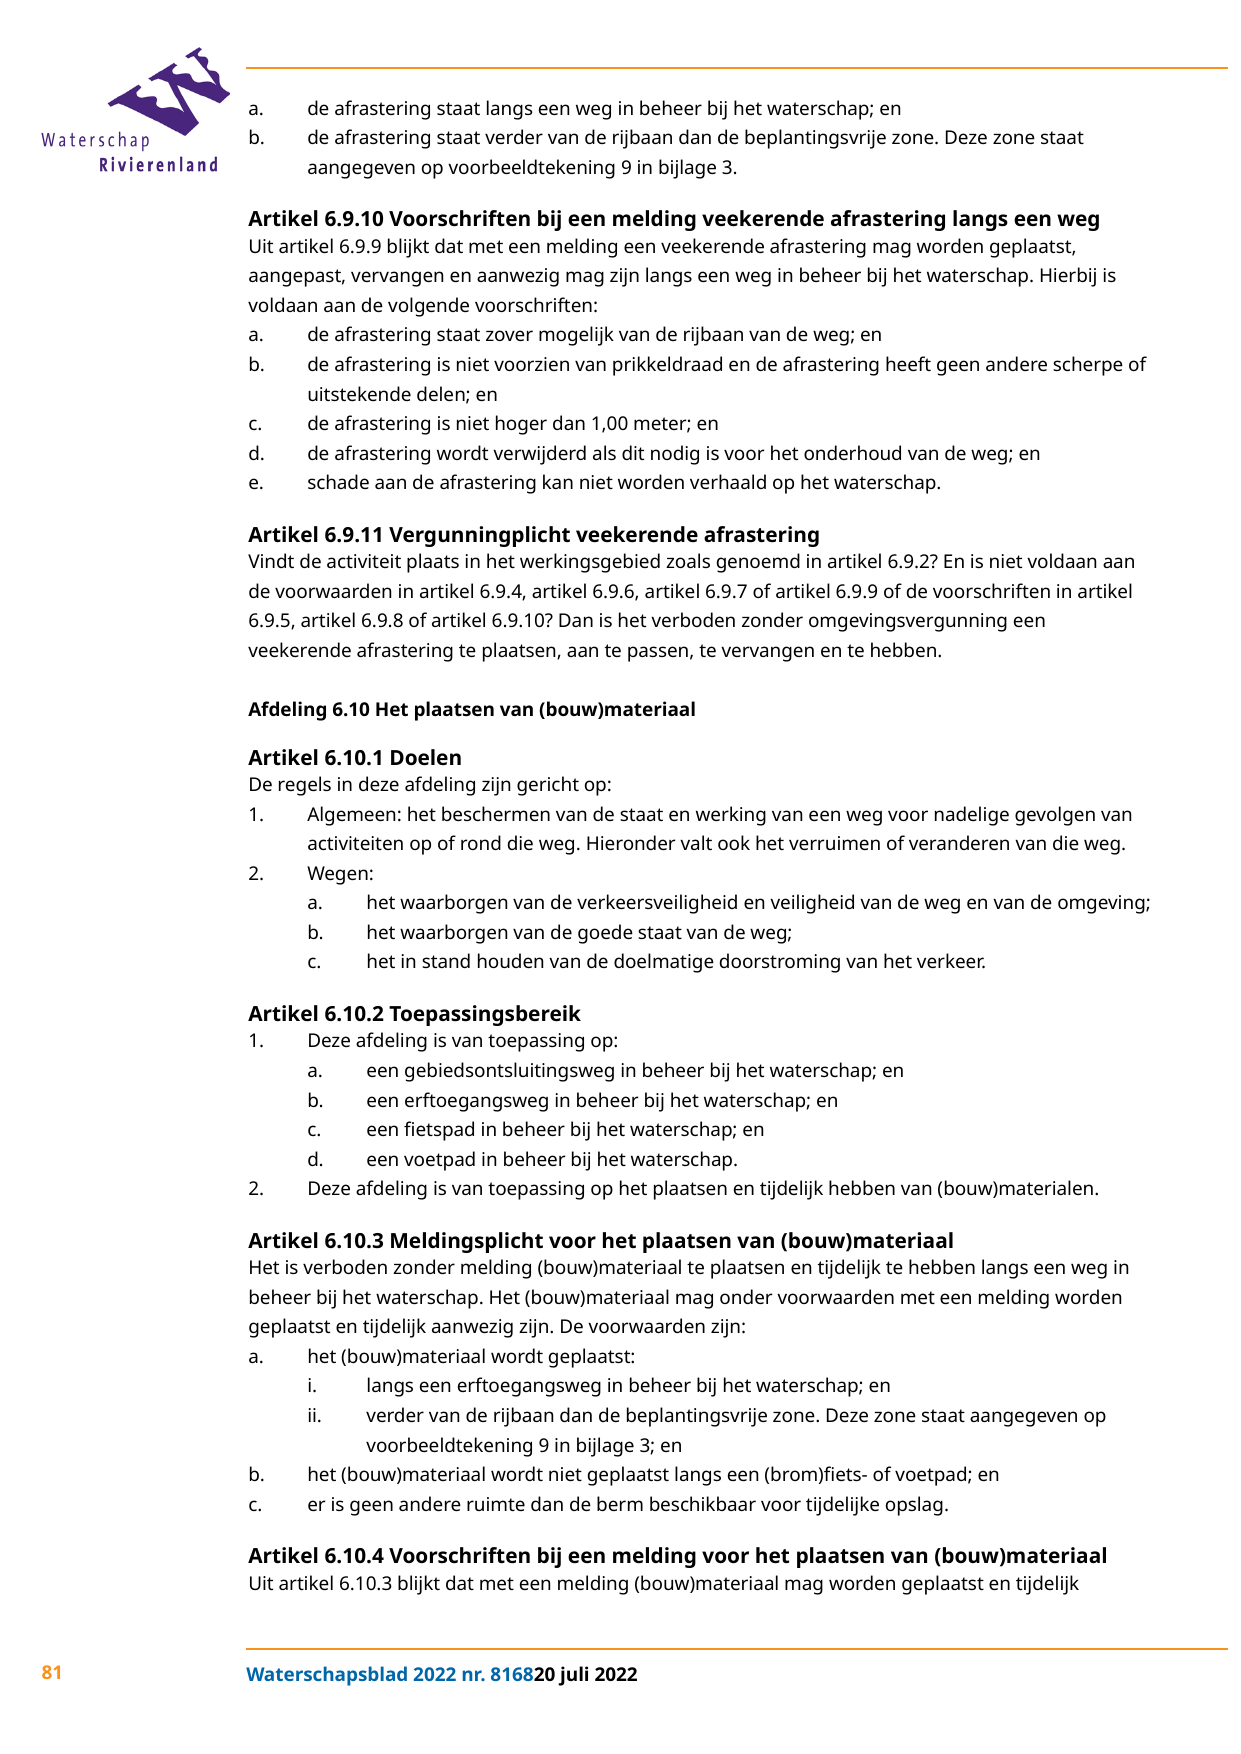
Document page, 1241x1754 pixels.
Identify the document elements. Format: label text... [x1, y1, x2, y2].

text Afdeling 6.10 Het plaatsen van (bouw)materiaal [248, 696, 1152, 722]
list Deze afdeling is van toepassing op: [248, 1028, 1152, 1053]
list de afrastering staat verder van de rijbaan dan de beplantingsvrije zone. Deze zone staat aangegeven op voorbeeldtekening 9 in bijlage 3. [248, 124, 1152, 180]
list het (bouw)materiaal wordt niet geplaatst langs een (brom)fiets- of voetpad; en [248, 1461, 1152, 1487]
list Algemeen: het beschermen van de staat en werking van een weg voor nadelige gevolgen van activiteiten op of rond die weg. Hieronder valt ook het verruimen of veranderen van die weg. [248, 801, 1152, 856]
text Artikel 6.10.2 Toepassingsbereik [248, 999, 1152, 1028]
list de afrastering is niet voorzien van prikkeldraad en de afrastering heeft geen andere scherpe of uitstekende delen; en [248, 351, 1152, 406]
list de afrastering staat zover mogelijk van de rijbaan van de weg; en [248, 322, 1152, 347]
text Uit artikel 6.10.3 blijkt dat met een melding (bouw)materiaal mag worden geplaatst en tijdelijk [248, 1570, 1152, 1596]
picture [41, 47, 231, 172]
list een voetpad in beheer bij het waterschap. [307, 1146, 1152, 1172]
text Artikel 6.10.4 Voorschriften bij een melding voor het plaatsen van (bouw)materiaal [248, 1541, 1152, 1570]
text Artikel 6.10.1 Doelen [248, 743, 1152, 771]
list het waarborgen van de goede staat van de weg; [307, 919, 1152, 945]
list schade aan de afrastering kan niet worden verhaald op het waterschap. [248, 469, 1152, 495]
text De regels in deze afdeling zijn gericht op: [248, 771, 1152, 797]
list het (bouw)materiaal wordt geplaatst: [248, 1343, 1152, 1369]
list een gebiedsontsluitingsweg in beheer bij het waterschap; en [307, 1057, 1152, 1083]
list een fietspad in beheer bij het waterschap; en [307, 1116, 1152, 1142]
list de afrastering wordt verwijderd als dit nodig is voor het onderhoud van de weg; en [248, 440, 1152, 466]
text Het is verboden zonder melding (bouw)materiaal te plaatsen en tijdelijk te hebben langs een weg in beheer bij het waterschap. Het (bouw)materiaal mag onder voorwaarden met een melding worden geplaatst en tijdelijk aanwezig zijn. De voorwaarden zijn: [248, 1254, 1152, 1339]
list het in stand houden van de doelmatige doorstroming van het verkeer. [307, 949, 1152, 974]
list er is geen andere ruimte dan de berm beschikbaar voor tijdelijke opslag. [248, 1491, 1152, 1517]
text Uit artikel 6.9.9 blijkt dat met een melding een veekerende afrastering mag worden geplaatst, aangepast, vervangen en aanwezig mag zijn langs een weg in beheer bij het waterschap. Hierbij is voldaan aan de volgende voorschriften: [248, 233, 1152, 318]
text Artikel 6.9.10 Voorschriften bij een melding veekerende afrastering langs een weg [248, 204, 1152, 233]
list het waarborgen van de verkeersveiligheid en veiligheid van de weg en van de omgeving; [307, 889, 1152, 915]
list langs een erftoegangsweg in beheer bij het waterschap; en [307, 1373, 1152, 1398]
text Artikel 6.9.11 Vergunningplicht veekerende afrastering [248, 520, 1152, 548]
text Artikel 6.10.3 Meldingsplicht voor het plaatsen van (bouw)materiaal [248, 1226, 1152, 1254]
list de afrastering is niet hoger dan 1,00 meter; en [248, 410, 1152, 436]
list Deze afdeling is van toepassing op het plaatsen en tijdelijk hebben van (bouw)materialen. [248, 1176, 1152, 1201]
text Vindt de activiteit plaats in het werkingsgebied zoals genoemd in artikel 6.9.2? En is niet voldaan aan de voorwaarden in artikel 6.9.4, artikel 6.9.6, artikel 6.9.7 of artikel 6.9.9 of de voorschriften in artikel 6.9.5, artikel 6.9.8 of artikel 6.9.10? Dan is het verboden zonder omgevingsvergunning een veekerende afrastering te plaatsen, aan te passen, te vervangen en te hebben. [248, 548, 1152, 663]
list een erftoegangsweg in beheer bij het waterschap; en [307, 1087, 1152, 1112]
list verder van de rijbaan dan de beplantingsvrije zone. Deze zone staat aangegeven op voorbeeldtekening 9 in bijlage 3; en [307, 1402, 1152, 1458]
list Wegen: [248, 860, 1152, 886]
list de afrastering staat langs een weg in beheer bij het waterschap; en [248, 95, 1152, 121]
